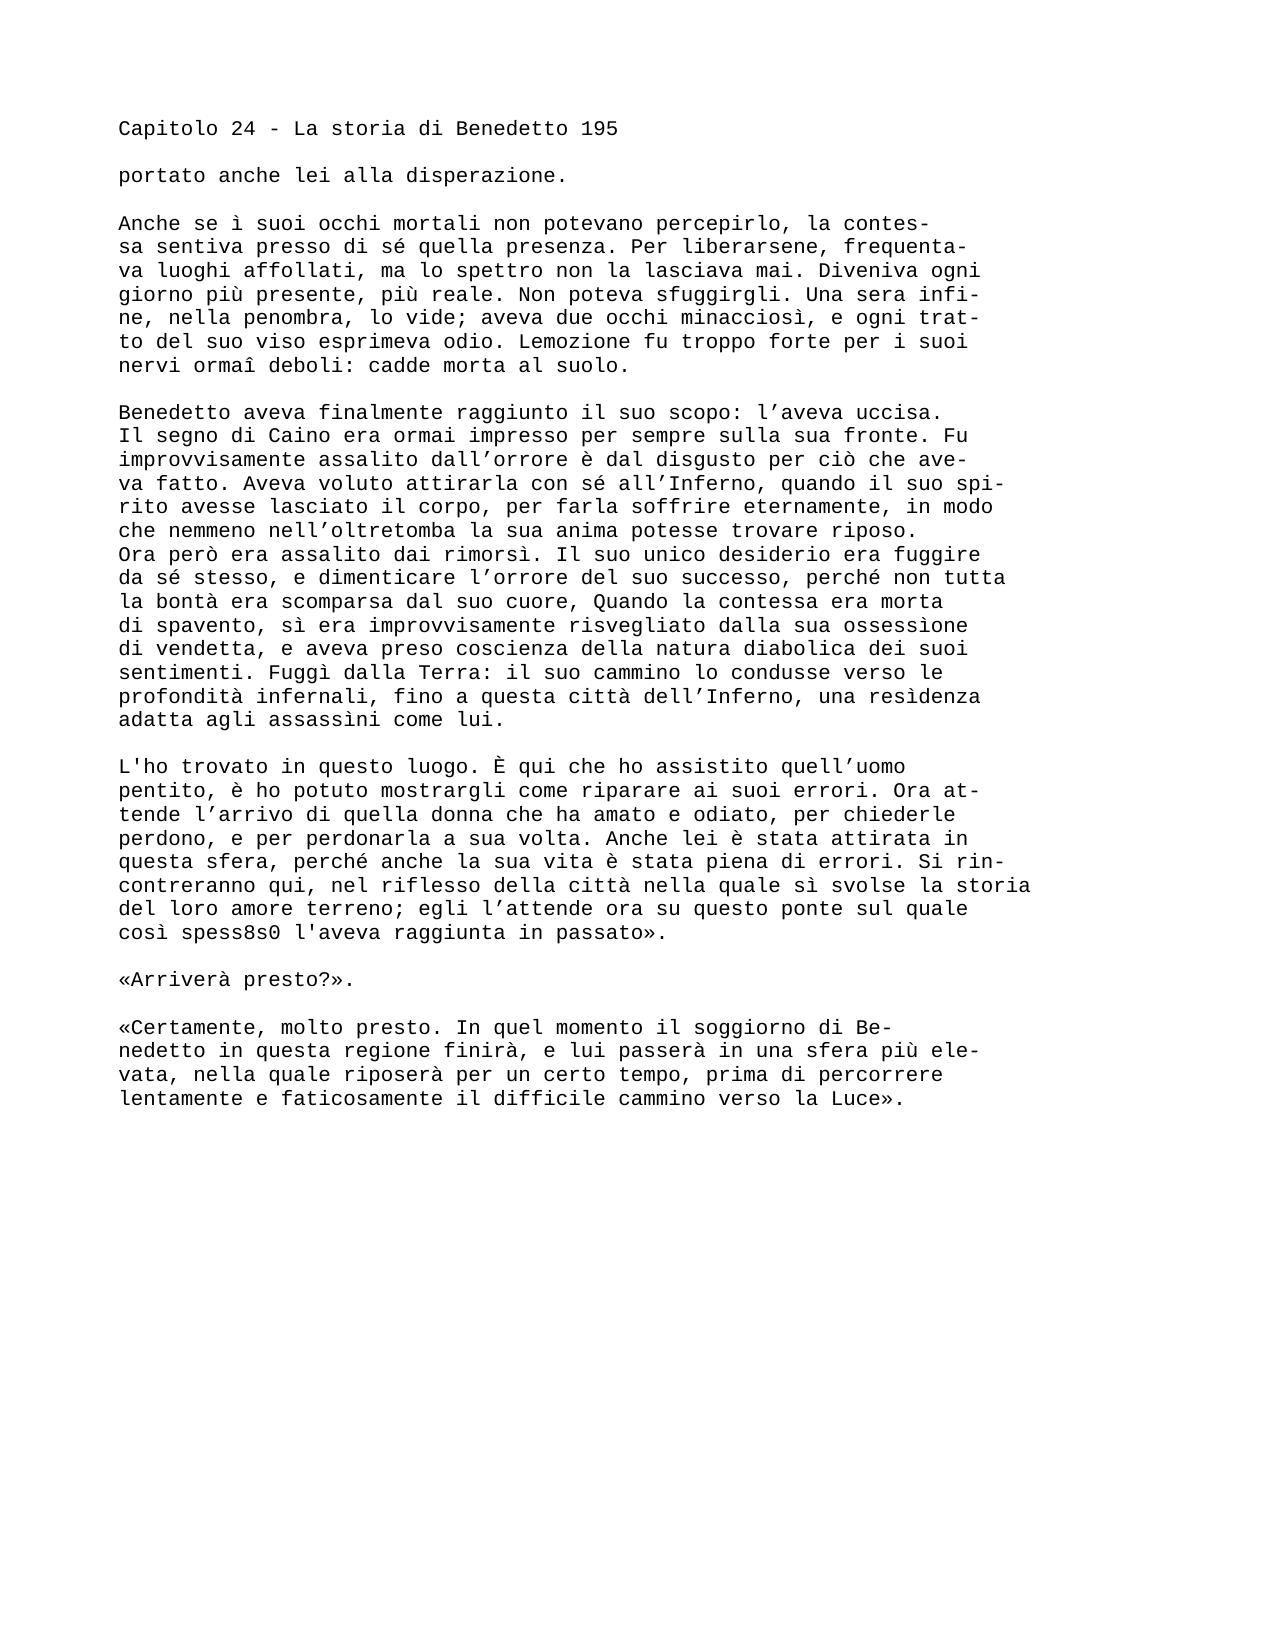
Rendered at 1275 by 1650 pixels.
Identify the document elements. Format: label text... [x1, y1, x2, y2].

text nervi ormaî deboli: cadde morta al suolo. [118, 354, 1157, 378]
text così spess8s0 l'aveva raggiunta in passato». [118, 922, 1157, 946]
text L'ho trovato in questo luogo. È qui che ho assistito quell’uomo [118, 757, 1157, 780]
text che nemmeno nell’oltretomba la sua anima potesse trovare riposo. [118, 520, 1157, 544]
text ne, nella penombra, lo vide; aveva due occhi minacciosì, e ogni trat- [118, 307, 1157, 331]
text «Certamente, molto presto. In quel momento il soggiorno di Be- [118, 1017, 1157, 1040]
text sentimenti. Fuggì dalla Terra: il suo cammino lo condusse verso le [118, 662, 1157, 686]
text Il segno di Caino era ormai impresso per sempre sulla sua fronte. Fu [118, 426, 1157, 449]
text portato anche lei alla disperazione. [118, 165, 1157, 189]
text va fatto. Aveva voluto attirarla con sé all’Inferno, quando il suo spi- [118, 473, 1157, 496]
text profondità infernali, fino a questa città dell’Inferno, una resìdenza [118, 686, 1157, 709]
text Benedetto aveva finalmente raggiunto il suo scopo: l’aveva uccisa. [118, 402, 1157, 426]
text tende l’arrivo di quella donna che ha amato e odiato, per chiederle [118, 804, 1157, 827]
text pentito, è ho potuto mostrargli come riparare ai suoi errori. Ora at- [118, 780, 1157, 804]
text da sé stesso, e dimenticare l’orrore del suo successo, perché non tutta [118, 567, 1157, 591]
text rito avesse lasciato il corpo, per farla soffrire eternamente, in modo [118, 496, 1157, 520]
text lentamente e faticosamente il difficile cammino verso la Luce». [118, 1088, 1157, 1111]
text nedetto in questa regione finirà, e lui passerà in una sfera più ele- [118, 1040, 1157, 1064]
text la bontà era scomparsa dal suo cuore, Quando la contessa era morta [118, 591, 1157, 615]
text Capitolo 24 - La storia di Benedetto 195 [118, 118, 1157, 142]
text perdono, e per perdonarla a sua volta. Anche lei è stata attirata in [118, 827, 1157, 851]
text giorno più presente, più reale. Non poteva sfuggirgli. Una sera infi- [118, 284, 1157, 307]
text contreranno qui, nel riflesso della città nella quale sì svolse la storia [118, 875, 1157, 898]
text va luoghi affollati, ma lo spettro non la lasciava mai. Diveniva ogni [118, 260, 1157, 284]
text di spavento, sì era improvvisamente risvegliato dalla sua ossessìone [118, 615, 1157, 638]
text di vendetta, e aveva preso coscienza della natura diabolica dei suoi [118, 638, 1157, 662]
text adatta agli assassìni come lui. [118, 709, 1157, 733]
text improvvisamente assalito dall’orrore è dal disgusto per ciò che ave- [118, 449, 1157, 473]
text Anche se ì suoi occhi mortali non potevano percepirlo, la contes- [118, 213, 1157, 236]
text del loro amore terreno; egli l’attende ora su questo ponte sul quale [118, 898, 1157, 922]
text «Arriverà presto?». [118, 969, 1157, 993]
text vata, nella quale riposerà per un certo tempo, prima di percorrere [118, 1064, 1157, 1088]
text to del suo viso esprimeva odio. Lemozione fu troppo forte per i suoi [118, 331, 1157, 354]
text questa sfera, perché anche la sua vita è stata piena di errori. Si rin- [118, 851, 1157, 875]
text Ora però era assalito dai rimorsì. Il suo unico desiderio era fuggire [118, 544, 1157, 567]
text sa sentiva presso di sé quella presenza. Per liberarsene, frequenta- [118, 236, 1157, 260]
